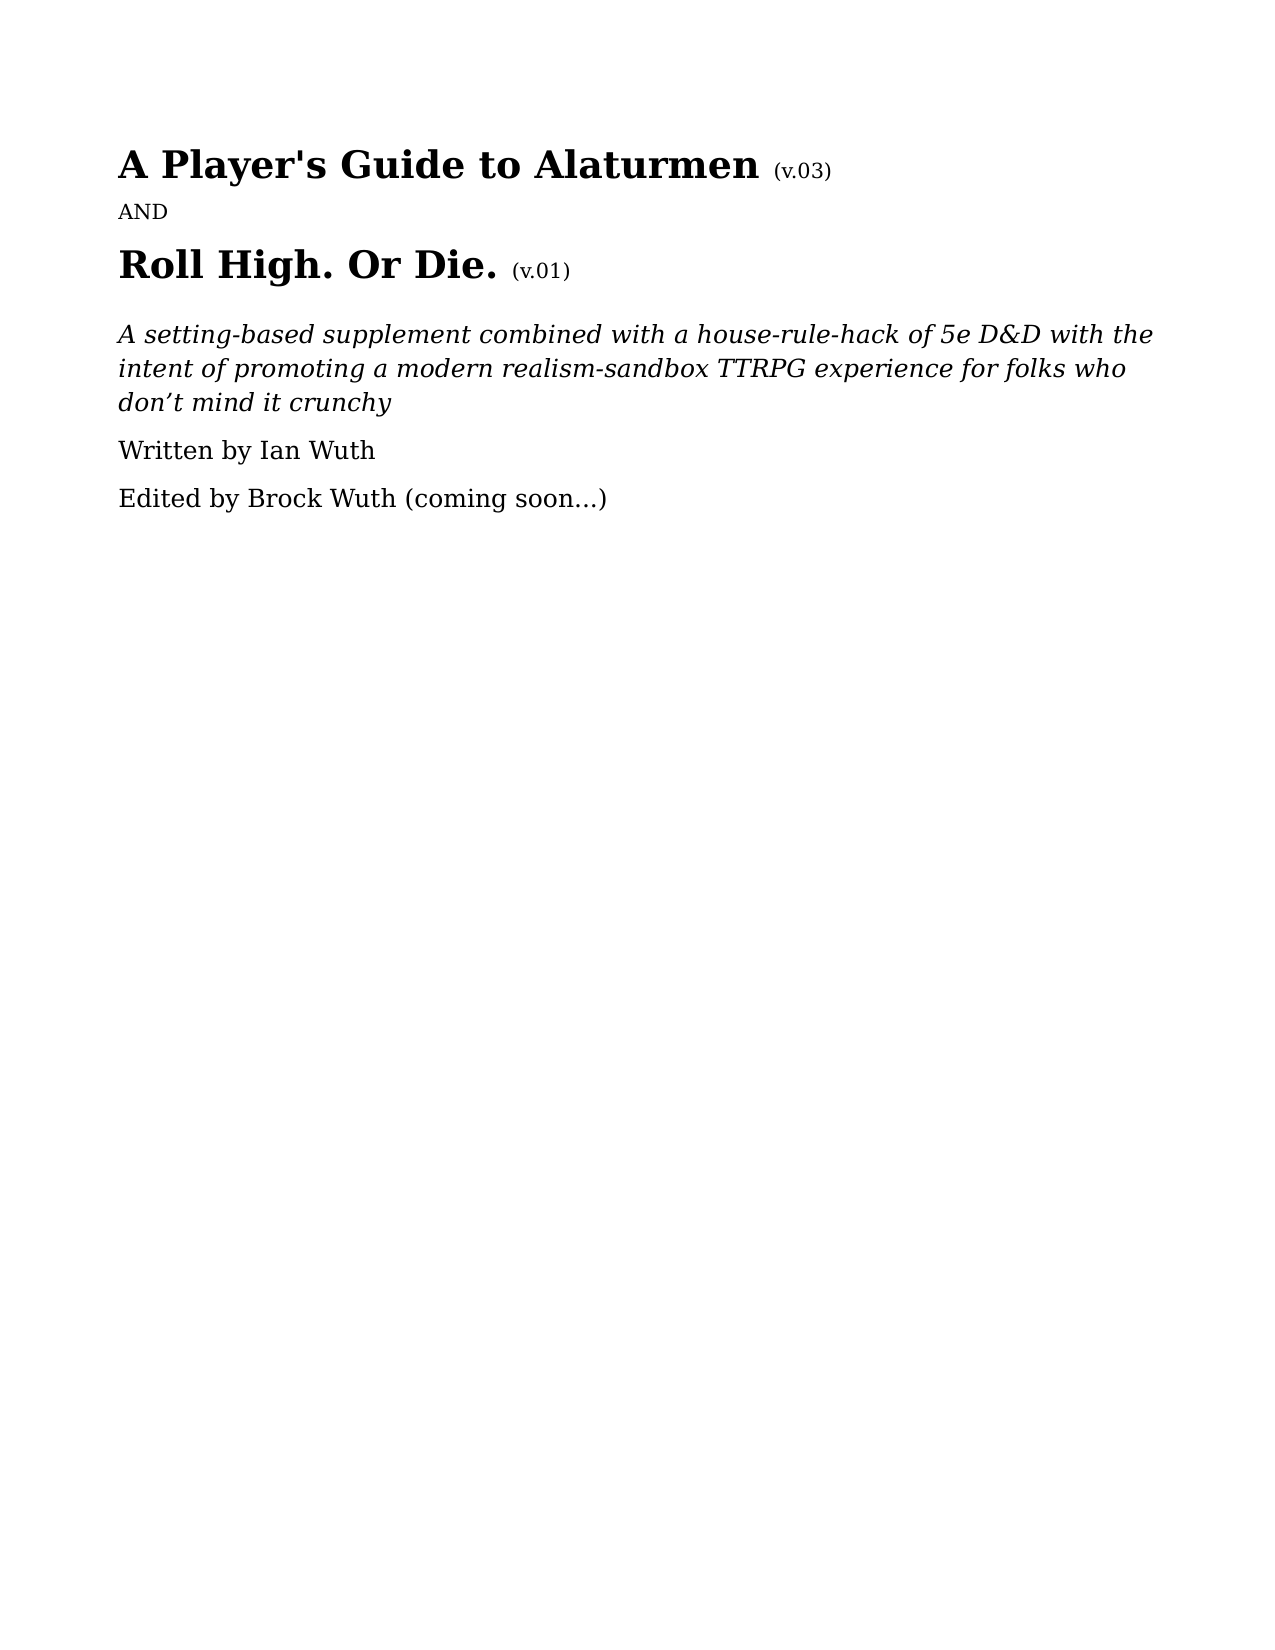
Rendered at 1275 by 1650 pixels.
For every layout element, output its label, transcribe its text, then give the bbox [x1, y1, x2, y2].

subtitle A Player's Guide to Alaturmen (v.03) [118, 143, 1157, 188]
text AND [118, 200, 1157, 224]
subtitle Roll High. Or Die. (v.01) [118, 243, 1157, 287]
text Edited by Brock Wuth (coming soon...) [118, 484, 1157, 513]
text Written by Ian Wuth [118, 436, 1157, 465]
text A setting-based supplement combined with a house-rule-hack of 5e D&D with the intent of promoting a modern realism-sandbox TTRPG experience for folks who don’t mind it crunchy [118, 321, 1157, 417]
